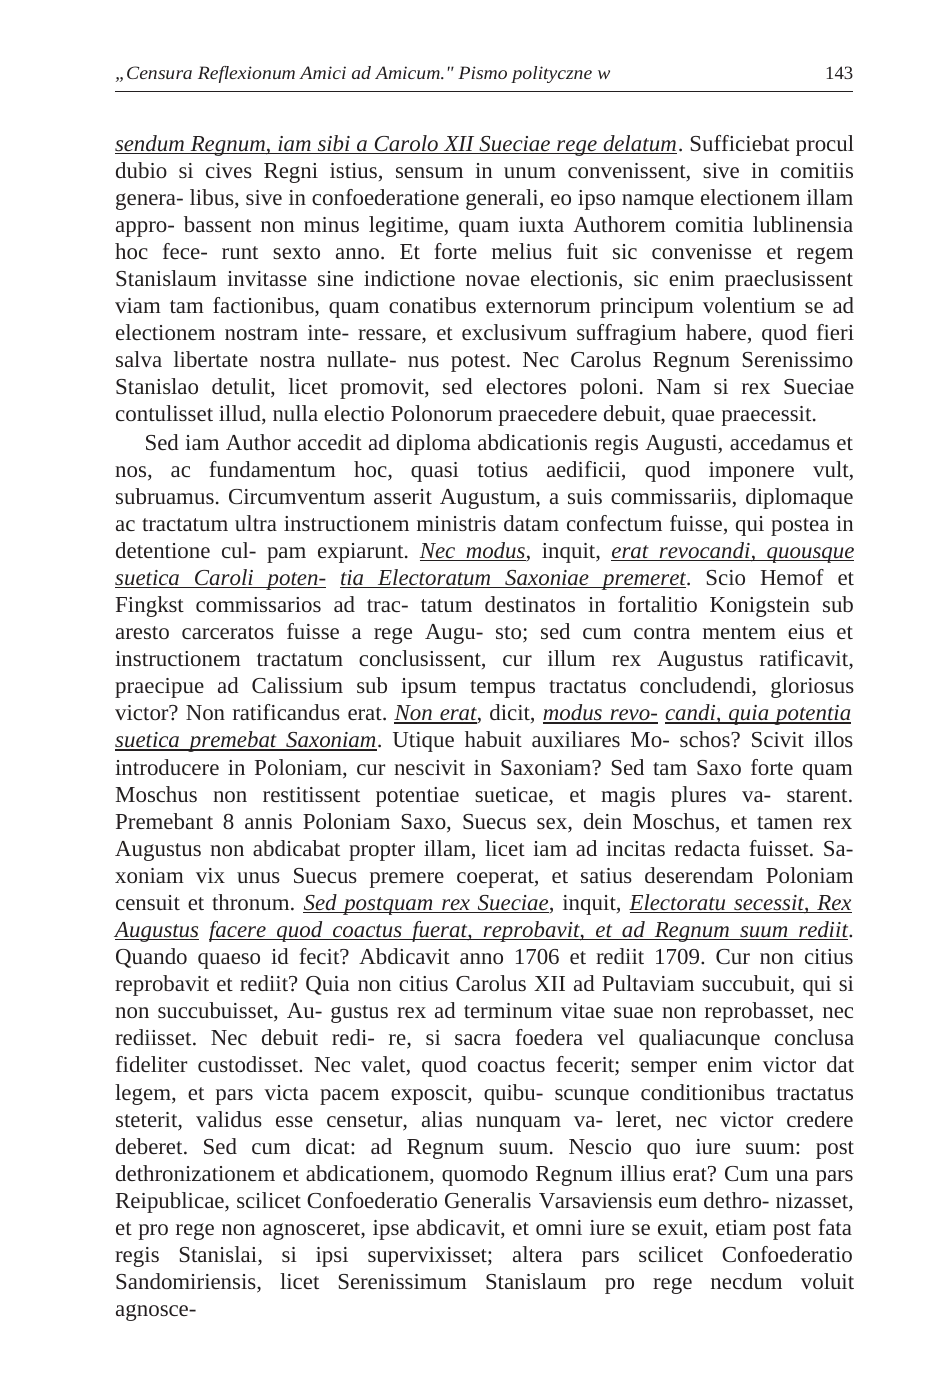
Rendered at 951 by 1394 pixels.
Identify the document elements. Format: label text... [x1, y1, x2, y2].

text sendum Regnum, iam sibi a Carolo XII Sueciae rege delatum. Sufficiebat procul dubio si cives Regni istius, sensum in unum convenissent, sive in comitiis genera- libus, sive in confoederatione generali, eo ipso namque electionem illam appro- bassent non minus legitime, quam iuxta Authorem comitia lublinensia hoc fece- runt sexto anno. Et forte melius fuit sic convenisse et regem Stanislaum invitasse sine indictione novae electionis, sic enim praeclusissent viam tam factionibus, quam conatibus externorum principum volentium se ad electionem nostram inte- ressare, et exclusivum suffragium habere, quod fieri salva libertate nostra nullate- nus potest. Nec Carolus Regnum Serenissimo Stanislao detulit, licet promovit, sed electores poloni. Nam si rex Sueciae contulisset illud, nulla electio Polonorum praecedere debuit, quae praecessit. [115, 129, 854, 427]
text Sed iam Author accedit ad diploma abdicationis regis Augusti, accedamus et nos, ac fundamentum hoc, quasi totius aedificii, quod imponere vult, subruamus. Circumventum asserit Augustum, a suis commissariis, diplomaque ac tractatum ultra instructionem ministris datam confectum fuisse, qui postea in detentione cul- pam expiarunt. Nec modus, inquit, erat revocandi, quousque suetica Caroli poten- tia Electoratum Saxoniae premeret. Scio Hemof et Fingkst commissarios ad trac- tatum destinatos in fortalitio Konigstein sub aresto carceratos fuisse a rege Augu- sto; sed cum contra mentem eius et instructionem tractatum conclusissent, cur illum rex Augustus ratificavit, praecipue ad Calissium sub ipsum tempus tractatus concludendi, gloriosus victor? Non ratificandus erat. Non erat, dicit, modus revo- candi, quia potentia suetica premebat Saxoniam. Utique habuit auxiliares Mo- schos? Scivit illos introducere in Poloniam, cur nescivit in Saxoniam? Sed tam Saxo forte quam Moschus non restitissent potentiae sueticae, et magis plures va- starent. Premebant 8 annis Poloniam Saxo, Suecus sex, dein Moschus, et tamen rex Augustus non abdicabat propter illam, licet iam ad incitas redacta fuisset. Sa- xoniam vix unus Suecus premere coeperat, et satius deserendam Poloniam censuit et thronum. Sed postquam rex Sueciae, inquit, Electoratu secessit, Rex Augustus facere quod coactus fuerat, reprobavit, et ad Regnum suum rediit. Quando quaeso id fecit? Abdicavit anno 1706 et rediit 1709. Cur non citius reprobavit et rediit? Quia non citius Carolus XII ad Pultaviam succubuit, qui si non succubuisset, Au- gustus rex ad terminum vitae suae non reprobasset, nec rediisset. Nec debuit redi- re, si sacra foedera vel qualiacunque conclusa fideliter custodisset. Nec valet, quod coactus fecerit; semper enim victor dat legem, et pars victa pacem exposcit, quibu- scunque conditionibus tractatus steterit, validus esse censetur, alias nunquam va- leret, nec victor credere deberet. Sed cum dicat: ad Regnum suum. Nescio quo iure suum: post dethronizationem et abdicationem, quomodo Regnum illius erat? Cum una pars Reipublicae, scilicet Confoederatio Generalis Varsaviensis eum dethro- nizasset, et pro rege non agnosceret, ipse abdicavit, et omni iure se exuit, etiam post fata regis Stanislai, si ipsi supervixisset; altera pars scilicet Confoederatio Sandomiriensis, licet Serenissimum Stanislaum pro rege necdum voluit agnosce- [115, 428, 854, 1322]
